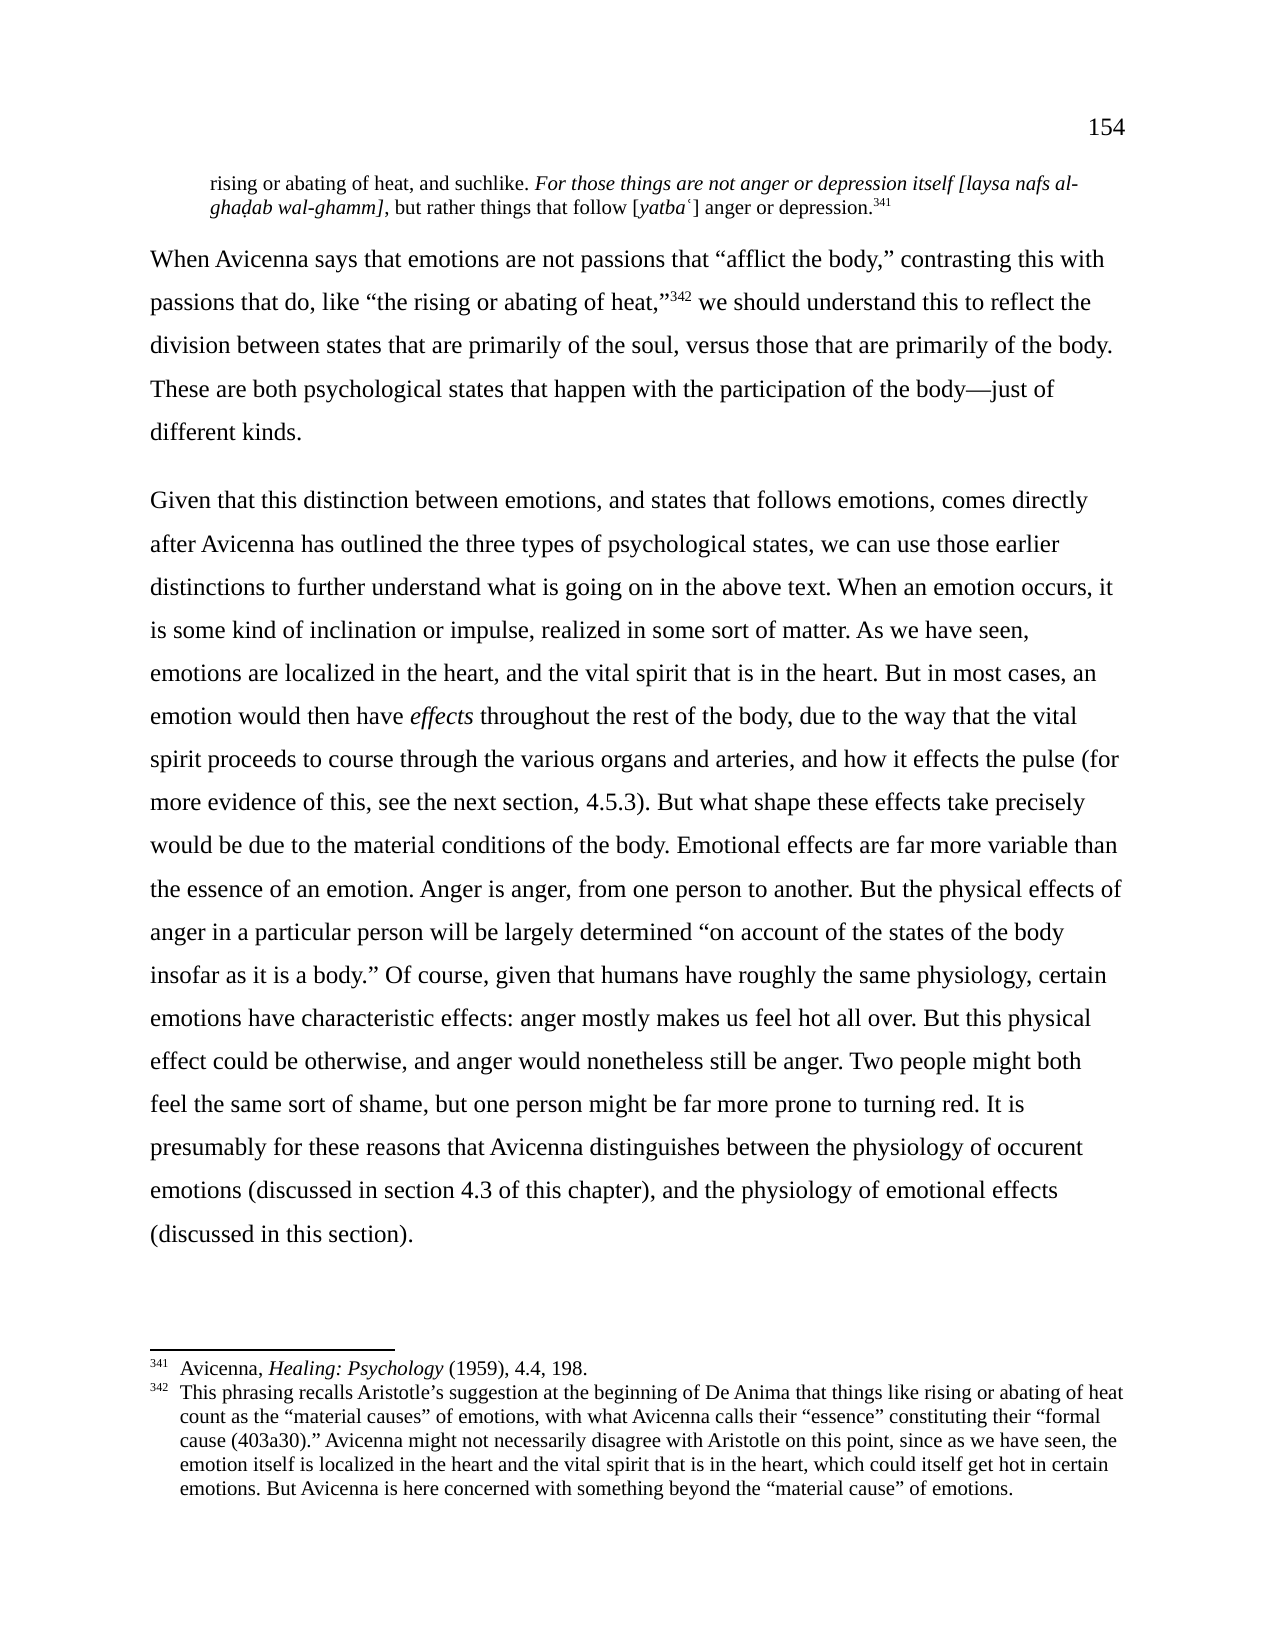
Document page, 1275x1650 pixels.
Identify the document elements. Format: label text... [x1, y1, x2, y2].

text This phrasing recalls Aristotle’s suggestion at the beginning of De Anima that things like rising or abating of heat count as the “material causes” of emotions, with what Avicenna calls their “essence” constituting their “formal cause (403a30).” Avicenna might not necessarily disagree with Aristotle on this point, since as we have seen, the emotion itself is localized in the heart and the vital spirit that is in the heart, which could itself get hot in certain emotions. But Avicenna is here concerned with something beyond the “material cause” of emotions. [150, 1380, 1125, 1500]
text rising or abating of heat, and suchlike. For those things are not anger or depression itself [laysa nafs al-ghaḍab wal-ghamm], but rather things that follow [yatbaʿ] anger or depression. [210, 171, 1125, 219]
text Given that this distinction between emotions, and states that follows emotions, comes directly after Avicenna has outlined the three types of psychological states, we can use those earlier distinctions to further understand what is going on in the above text. When an emotion occurs, it is some kind of inclination or impulse, realized in some sort of matter. As we have seen, emotions are localized in the heart, and the vital spirit that is in the heart. But in most cases, an emotion would then have effects throughout the rest of the body, due to the way that the vital spirit proceeds to course through the various organs and arteries, and how it effects the pulse (for more evidence of this, see the next section, 4.5.3). But what shape these effects take precisely would be due to the material conditions of the body. Emotional effects are far more variable than the essence of an emotion. Anger is anger, from one person to another. But the physical effects of anger in a particular person will be largely determined “on account of the states of the body insofar as it is a body.” Of course, given that humans have roughly the same physiology, certain emotions have characteristic effects: anger mostly makes us feel hot all over. But this physical effect could be otherwise, and anger would nonetheless still be anger. Two people might both feel the same sort of shame, but one person might be far more prone to turning red. It is presumably for these reasons that Avicenna distinguishes between the physiology of occurent emotions (discussed in section 4.3 of this chapter), and the physiology of emotional effects (discussed in this section). [150, 486, 1125, 1247]
text When Avicenna says that emotions are not passions that “afflict the body,” contrasting this with passions that do, like “the rising or abating of heat,” we should understand this to reflect the division between states that are primarily of the soul, versus those that are primarily of the body. These are both psychological states that happen with the participation of the body—just of different kinds. [150, 244, 1125, 446]
text Avicenna, Healing: Psychology (1959), 4.4, 198. [150, 1356, 1125, 1380]
